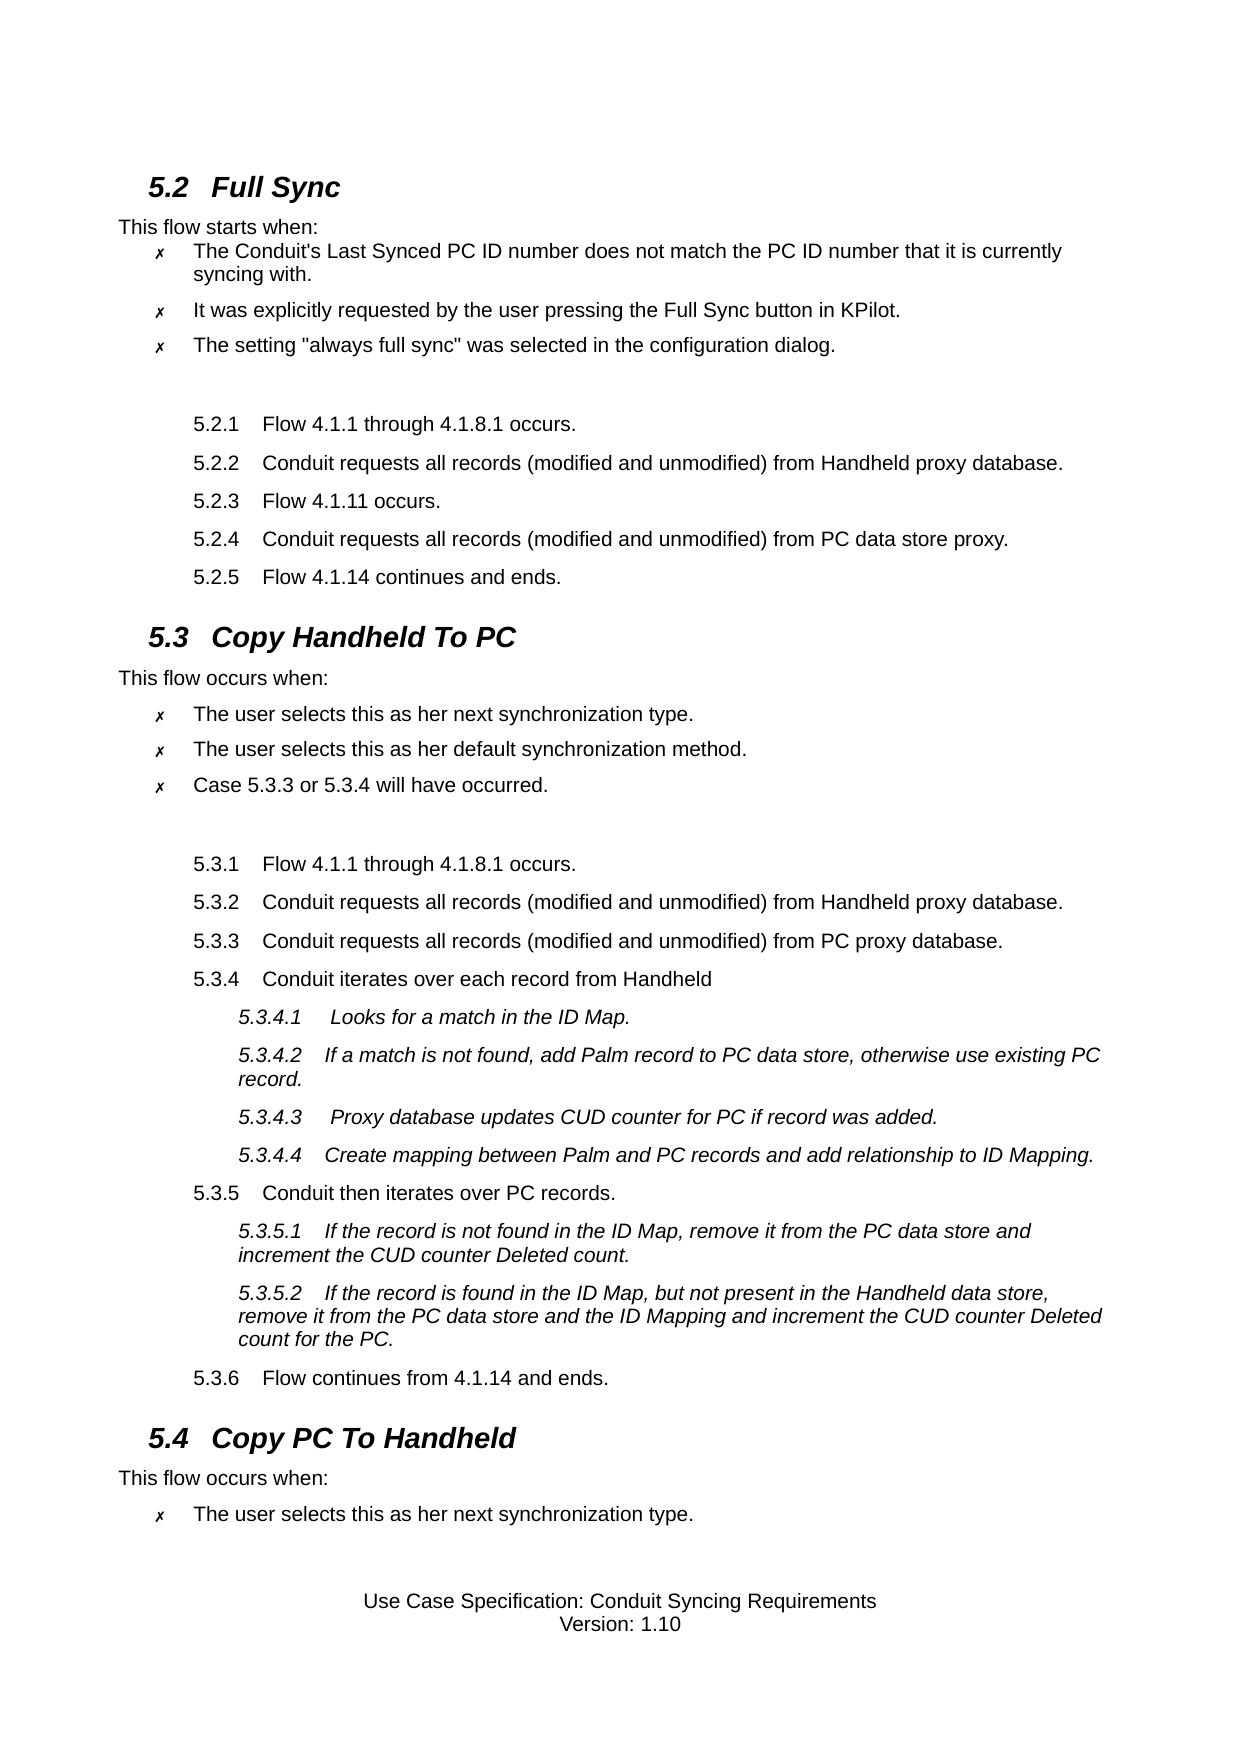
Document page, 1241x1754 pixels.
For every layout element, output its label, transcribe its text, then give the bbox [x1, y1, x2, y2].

subtitle Proxy database updates CUD counter for PC if record was added. [238, 1105, 1122, 1128]
list The user selects this as her next synchronization type. [156, 1503, 1122, 1526]
subtitle Flow 4.1.1 through 4.1.8.1 occurs. [193, 853, 1122, 876]
subtitle If the record is not found in the ID Map, remove it from the PC data store and increment the CUD counter Deleted count. [238, 1220, 1122, 1266]
subtitle Flow 4.1.14 continues and ends. [193, 566, 1122, 589]
subtitle Conduit requests all records (modified and unmodified) from PC data store proxy. [193, 527, 1122, 551]
list The setting "always full sync" was selected in the configuration dialog. [156, 334, 1122, 357]
list The user selects this as her default synchronization method. [156, 738, 1122, 761]
list The Conduit's Last Synced PC ID number does not match the PC ID number that it is currently syncing with. [156, 239, 1122, 286]
subtitle Conduit requests all records (modified and unmodified) from Handheld proxy database. [193, 451, 1122, 474]
list Case 5.3.3 or 5.3.4 will have occurred. [156, 774, 1122, 797]
subtitle Copy PC To Handheld [148, 1422, 1122, 1454]
subtitle Flow 4.1.1 through 4.1.8.1 occurs. [193, 413, 1122, 436]
subtitle Flow 4.1.11 occurs. [193, 489, 1122, 512]
subtitle Conduit iterates over each record from Handheld [193, 967, 1122, 991]
subtitle Flow continues from 4.1.14 and ends. [193, 1366, 1122, 1389]
text This flow occurs when: [118, 1467, 1122, 1490]
subtitle Conduit requests all records (modified and unmodified) from PC proxy database. [193, 929, 1122, 952]
subtitle Looks for a match in the ID Map. [238, 1006, 1122, 1029]
list The user selects this as her next synchronization type. [156, 702, 1122, 726]
text This flow occurs when: [118, 667, 1122, 690]
subtitle Copy Handheld To PC [148, 621, 1122, 654]
subtitle Conduit requests all records (modified and unmodified) from Handheld proxy database. [193, 891, 1122, 914]
subtitle If the record is found in the ID Map, but not present in the Handheld data store, remove it from the PC data store and the ID Mapping and increment the CUD counter Deleted count for the PC. [238, 1281, 1122, 1351]
subtitle Conduit then iterates over PC records. [193, 1182, 1122, 1205]
subtitle Create mapping between Palm and PC records and add relationship to ID Mapping. [238, 1143, 1122, 1167]
text This flow starts when: [118, 216, 1122, 239]
subtitle Full Sync [148, 171, 1122, 203]
subtitle If a match is not found, add Palm record to PC data store, otherwise use existing PC record. [238, 1044, 1122, 1090]
list It was explicitly requested by the user pressing the Full Sync button in KPilot. [156, 298, 1122, 321]
